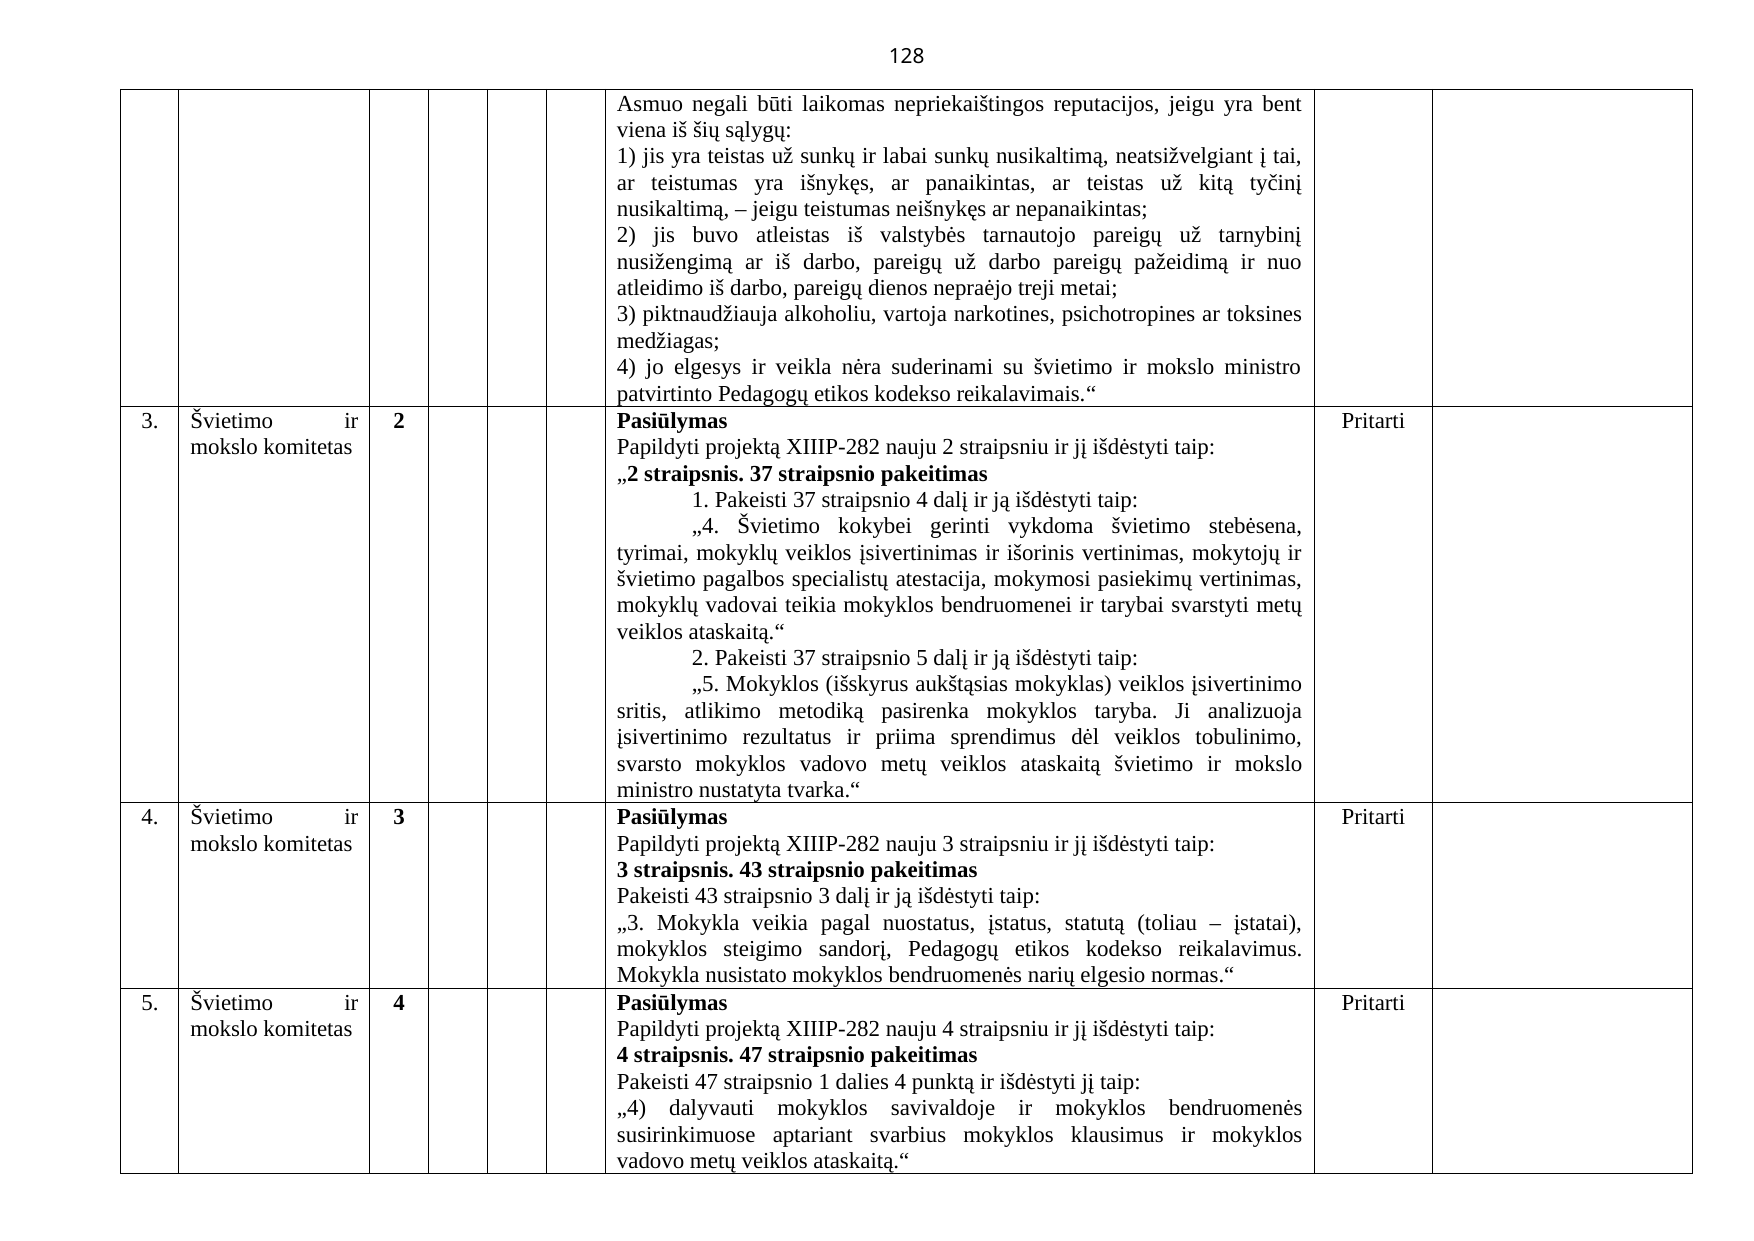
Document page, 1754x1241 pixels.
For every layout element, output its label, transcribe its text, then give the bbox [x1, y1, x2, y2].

table_cell [547, 407, 605, 802]
table_cell [1433, 407, 1692, 802]
table_cell [429, 989, 487, 1173]
table_cell [179, 90, 369, 406]
table_cell [429, 407, 487, 802]
table_cell 2 [370, 407, 428, 802]
table_cell [370, 90, 428, 406]
table_cell [1315, 90, 1432, 406]
table_cell Pritarti [1315, 989, 1432, 1173]
table_cell [547, 803, 605, 988]
table_cell Pasiūlymas Papildyti projektą XIIIP-282 nauju 2 straipsniu ir jį išdėstyti taip: „2 straipsnis. 37 straipsnio pakeitimas 1. Pakeisti 37 straipsnio 4 dalį ir ją išdėstyti taip: „4. Švietimo kokybei gerinti vykdoma švietimo stebėsena, tyrimai, mokyklų veiklos įsivertinimas ir išorinis vertinimas, mokytojų ir švietimo pagalbos specialistų atestacija, mokymosi pasiekimų vertinimas, mokyklų vadovai teikia mokyklos bendruomenei ir tarybai svarstyti metų veiklos ataskaitą.“ 2. Pakeisti 37 straipsnio 5 dalį ir ją išdėstyti taip: „5. Mokyklos (išskyrus aukštąsias mokyklas) veiklos įsivertinimo sritis, atlikimo metodiką pasirenka mokyklos taryba. Ji analizuoja įsivertinimo rezultatus ir priima sprendimus dėl veiklos tobulinimo, svarsto mokyklos vadovo metų veiklos ataskaitą švietimo ir mokslo ministro nustatyta tvarka.“ [606, 407, 1314, 802]
table_cell 3. [121, 407, 178, 802]
table_cell [488, 407, 546, 802]
table_cell Švietimo ir mokslo komitetas [179, 407, 369, 802]
table_cell [1433, 989, 1692, 1173]
table_cell 4 [370, 989, 428, 1173]
table_cell Švietimo ir mokslo komitetas [179, 989, 369, 1173]
table_cell Pritarti [1315, 407, 1432, 802]
table_cell Pasiūlymas Papildyti projektą XIIIP-282 nauju 4 straipsniu ir jį išdėstyti taip: 4 straipsnis. 47 straipsnio pakeitimas Pakeisti 47 straipsnio 1 dalies 4 punktą ir išdėstyti jį taip: „4) dalyvauti mokyklos savivaldoje ir mokyklos bendruomenės susirinkimuose aptariant svarbius mokyklos klausimus ir mokyklos vadovo metų veiklos ataskaitą.“ [606, 989, 1314, 1173]
table_cell Pasiūlymas Papildyti projektą XIIIP-282 nauju 3 straipsniu ir jį išdėstyti taip: 3 straipsnis. 43 straipsnio pakeitimas Pakeisti 43 straipsnio 3 dalį ir ją išdėstyti taip: „3. Mokykla veikia pagal nuostatus, įstatus, statutą (toliau – įstatai), mokyklos steigimo sandorį, Pedagogų etikos kodekso reikalavimus. Mokykla nusistato mokyklos bendruomenės narių elgesio normas.“ [606, 803, 1314, 988]
table_cell [429, 90, 487, 406]
table_cell [488, 989, 546, 1173]
table_cell [488, 803, 546, 988]
table_cell [547, 90, 605, 406]
table_cell [488, 90, 546, 406]
table_cell [429, 803, 487, 988]
table_cell [1433, 803, 1692, 988]
table_cell Asmuo negali būti laikomas nepriekaištingos reputacijos, jeigu yra bent viena iš šių sąlygų: 1) jis yra teistas už sunkų ir labai sunkų nusikaltimą, neatsižvelgiant į tai, ar teistumas yra išnykęs, ar panaikintas, ar teistas už kitą tyčinį nusikaltimą, – jeigu teistumas neišnykęs ar nepanaikintas; 2) jis buvo atleistas iš valstybės tarnautojo pareigų už tarnybinį nusižengimą ar iš darbo, pareigų už darbo pareigų pažeidimą ir nuo atleidimo iš darbo, pareigų dienos nepraėjo treji metai; 3) piktnaudžiauja alkoholiu, vartoja narkotines, psichotropines ar toksines medžiagas; 4) jo elgesys ir veikla nėra suderinami su švietimo ir mokslo ministro patvirtinto Pedagogų etikos kodekso reikalavimais.“ [606, 90, 1314, 406]
table_cell Švietimo ir mokslo komitetas [179, 803, 369, 988]
table_cell Pritarti [1315, 803, 1432, 988]
table_cell [1433, 90, 1692, 406]
table_cell [547, 989, 605, 1173]
table_cell 4. [121, 803, 178, 988]
table_cell 5. [121, 989, 178, 1173]
table_cell [121, 90, 178, 406]
table_cell 3 [370, 803, 428, 988]
